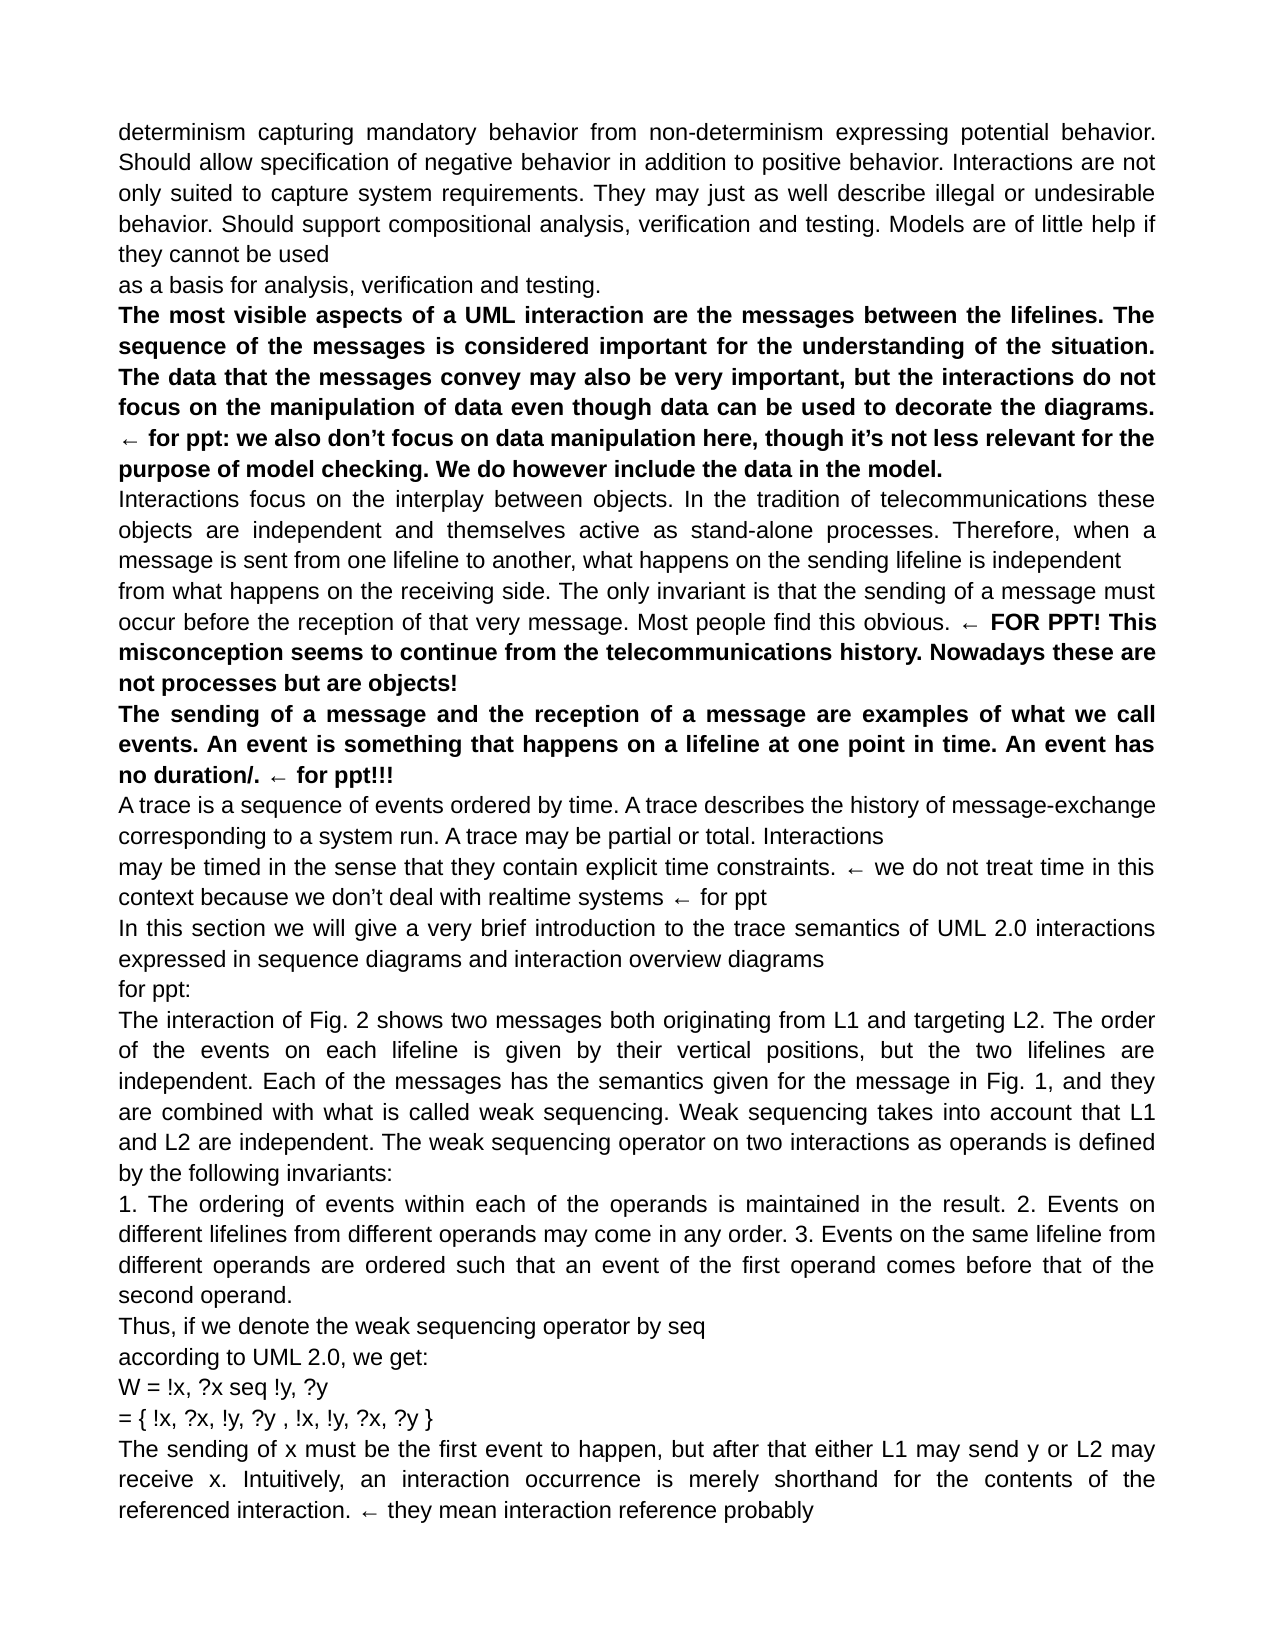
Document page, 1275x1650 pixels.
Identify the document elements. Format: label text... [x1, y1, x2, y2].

text W = !x, ?x seq !y, ?y [118, 1374, 1157, 1401]
text determinism capturing mandatory behavior from non-determinism expressing potential behavior. Should allow specification of negative behavior in addition to positive behavior. Interactions are not only suited to capture system requirements. They may just as well describe illegal or undesirable behavior. Should support compositional analysis, verification and testing. Models are of little help if they cannot be used [118, 118, 1157, 267]
text according to UML 2.0, we get: [118, 1343, 1157, 1370]
text The interaction of Fig. 2 shows two messages both originating from L1 and targeting L2. The order of the events on each lifeline is given by their vertical positions, but the two lifelines are independent. Each of the messages has the semantics given for the message in Fig. 1, and they are combined with what is called weak sequencing. Weak sequencing takes into account that L1 and L2 are independent. The weak sequencing operator on two interactions as operands is defined by the following invariants: [118, 1006, 1157, 1186]
text = { !x, ?x, !y, ?y , !x, !y, ?x, ?y } [118, 1404, 1157, 1431]
text may be timed in the sense that they contain explicit time constraints. ← we do not treat time in this context because we don’t deal with realtime systems ← for ppt [118, 853, 1157, 911]
text as a basis for analysis, verification and testing. [118, 271, 1157, 298]
text The sending of x must be the first event to happen, but after that either L1 may send y or L2 may receive x. Intuitively, an interaction occurrence is merely shorthand for the contents of the referenced interaction. ← they mean interaction reference probably [118, 1435, 1157, 1523]
text Thus, if we denote the weak sequencing operator by seq [118, 1312, 1157, 1339]
text The most visible aspects of a UML interaction are the messages between the lifelines. The sequence of the messages is considered important for the understanding of the situation. The data that the messages convey may also be very important, but the interactions do not focus on the manipulation of data even though data can be used to decorate the diagrams. ← for ppt: we also don’t focus on data manipulation here, though it’s not less relevant for the purpose of model checking. We do however include the data in the model. [118, 302, 1157, 482]
text In this section we will give a very brief introduction to the trace semantics of UML 2.0 interactions expressed in sequence diagrams and interaction overview diagrams [118, 914, 1157, 972]
text 1. The ordering of events within each of the operands is maintained in the result. 2. Events on different lifelines from different operands may come in any order. 3. Events on the same lifeline from different operands are ordered such that an event of the first operand comes before that of the second operand. [118, 1190, 1157, 1309]
text The sending of a message and the reception of a message are examples of what we call events. An event is something that happens on a lifeline at one point in time. An event has no duration/. ← for ppt!!! [118, 700, 1157, 788]
text Interactions focus on the interplay between objects. In the tradition of telecommunications these objects are independent and themselves active as stand-alone processes. Therefore, when a message is sent from one lifeline to another, what happens on the sending lifeline is independent [118, 486, 1157, 574]
text A trace is a sequence of events ordered by time. A trace describes the history of message-exchange corresponding to a system run. A trace may be partial or total. Interactions [118, 792, 1157, 849]
text from what happens on the receiving side. The only invariant is that the sending of a message must occur before the reception of that very message. Most people find this obvious. ← FOR PPT! This misconception seems to continue from the telecommunications history. Nowadays these are not processes but are objects! [118, 577, 1157, 696]
text for ppt: [118, 976, 1157, 1002]
